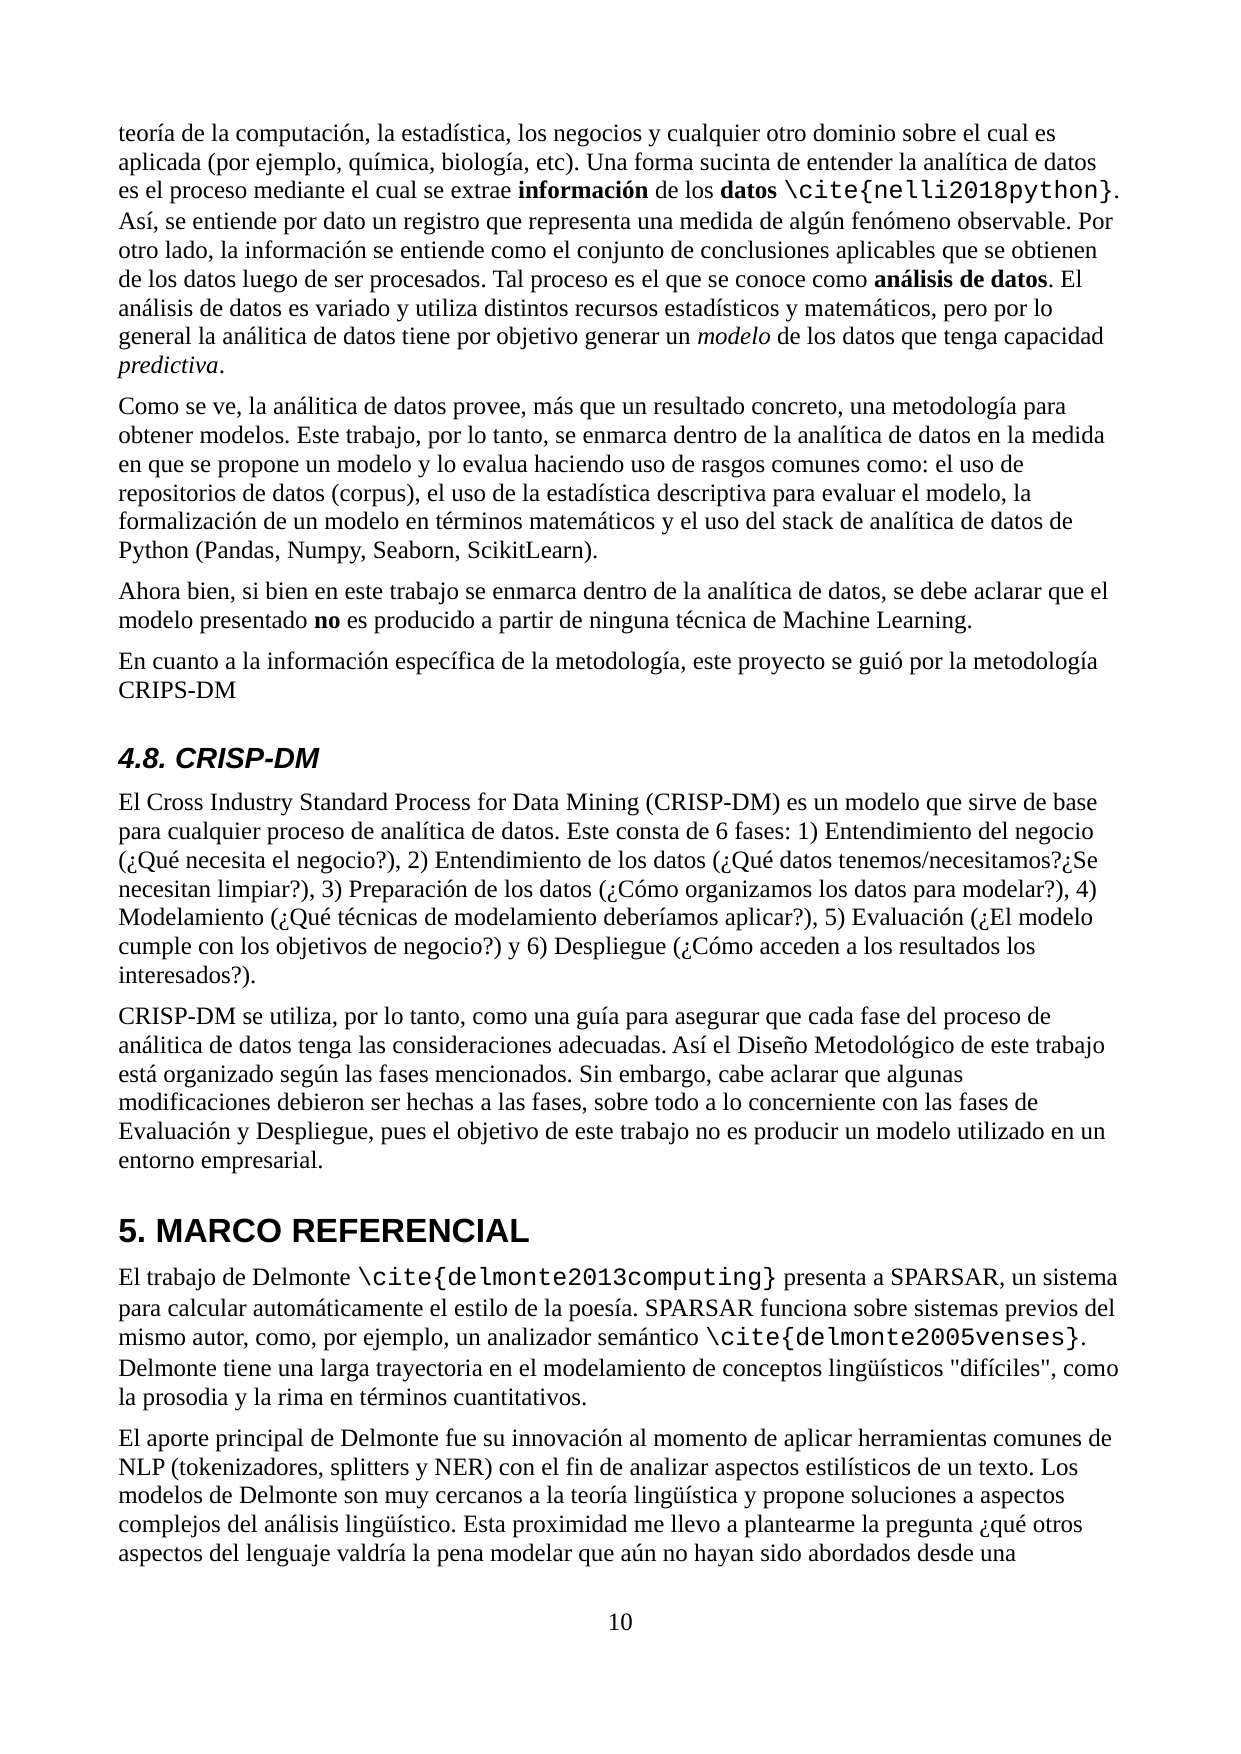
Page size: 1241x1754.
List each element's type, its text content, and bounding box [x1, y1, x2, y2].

text El Cross Industry Standard Process for Data Mining (CRISP-DM) es un modelo que sirve de base para cualquier proceso de analítica de datos. Este consta de 6 fases: 1) Entendimiento del negocio (¿Qué necesita el negocio?), 2) Entendimiento de los datos (¿Qué datos tenemos/necesitamos?¿Se necesitan limpiar?), 3) Preparación de los datos (¿Cómo organizamos los datos para modelar?), 4) Modelamiento (¿Qué técnicas de modelamiento deberíamos aplicar?), 5) Evaluación (¿El modelo cumple con los objetivos de negocio?) y 6) Despliegue (¿Cómo acceden a los resultados los interesados?). [118, 787, 1122, 989]
text Como se ve, la análitica de datos provee, más que un resultado concreto, una metodología para obtener modelos. Este trabajo, por lo tanto, se enmarca dentro de la analítica de datos en la medida en que se propone un modelo y lo evalua haciendo uso de rasgos comunes como: el uso de repositorios de datos (corpus), el uso de la estadística descriptiva para evaluar el modelo, la formalización de un modelo en términos matemáticos y el uso del stack de analítica de datos de Python (Pandas, Numpy, Seaborn, ScikitLearn). [118, 391, 1122, 564]
text teoría de la computación, la estadística, los negocios y cualquier otro dominio sobre el cual es aplicada (por ejemplo, química, biología, etc). Una forma sucinta de entender la analítica de datos es el proceso mediante el cual se extrae información de los datos \cite{nelli2018python}. Así, se entiende por dato un registro que representa una medida de algún fenómeno observable. Por otro lado, la información se entiende como el conjunto de conclusiones aplicables que se obtienen de los datos luego de ser procesados. Tal proceso es el que se conoce como análisis de datos. El análisis de datos es variado y utiliza distintos recursos estadísticos y matemáticos, pero por lo general la análitica de datos tiene por objetivo generar un modelo de los datos que tenga capacidad predictiva. [118, 118, 1122, 379]
subtitle MARCO REFERENCIAL [118, 1211, 1122, 1250]
text Ahora bien, si bien en este trabajo se enmarca dentro de la analítica de datos, se debe aclarar que el modelo presentado no es producido a partir de ninguna técnica de Machine Learning. [118, 576, 1122, 634]
text CRISP-DM se utiliza, por lo tanto, como una guía para asegurar que cada fase del proceso de análitica de datos tenga las consideraciones adecuadas. Así el Diseño Metodológico de este trabajo está organizado según las fases mencionados. Sin embargo, cabe aclarar que algunas modificaciones debieron ser hechas a las fases, sobre todo a lo concerniente con las fases de Evaluación y Despliegue, pues el objetivo de este trabajo no es producir un modelo utilizado en un entorno empresarial. [118, 1001, 1122, 1174]
subtitle CRISP-DM [118, 741, 1122, 775]
text El aporte principal de Delmonte fue su innovación al momento de aplicar herramientas comunes de NLP (tokenizadores, splitters y NER) con el fin de analizar aspectos estilísticos de un texto. Los modelos de Delmonte son muy cercanos a la teoría lingüística y propone soluciones a aspectos complejos del análisis lingüístico. Esta proximidad me llevo a plantearme la pregunta ¿qué otros aspectos del lenguaje valdría la pena modelar que aún no hayan sido abordados desde una [118, 1423, 1122, 1567]
text En cuanto a la información específica de la metodología, este proyecto se guió por la metodología CRIPS-DM [118, 646, 1122, 704]
text El trabajo de Delmonte \cite{delmonte2013computing} presenta a SPARSAR, un sistema para calcular automáticamente el estilo de la poesía. SPARSAR funciona sobre sistemas previos del mismo autor, como, por ejemplo, un analizador semántico \cite{delmonte2005venses}. Delmonte tiene una larga trayectoria en el modelamiento de conceptos lingüísticos "difíciles", como la prosodia y la rima en términos cuantitativos. [118, 1262, 1122, 1410]
